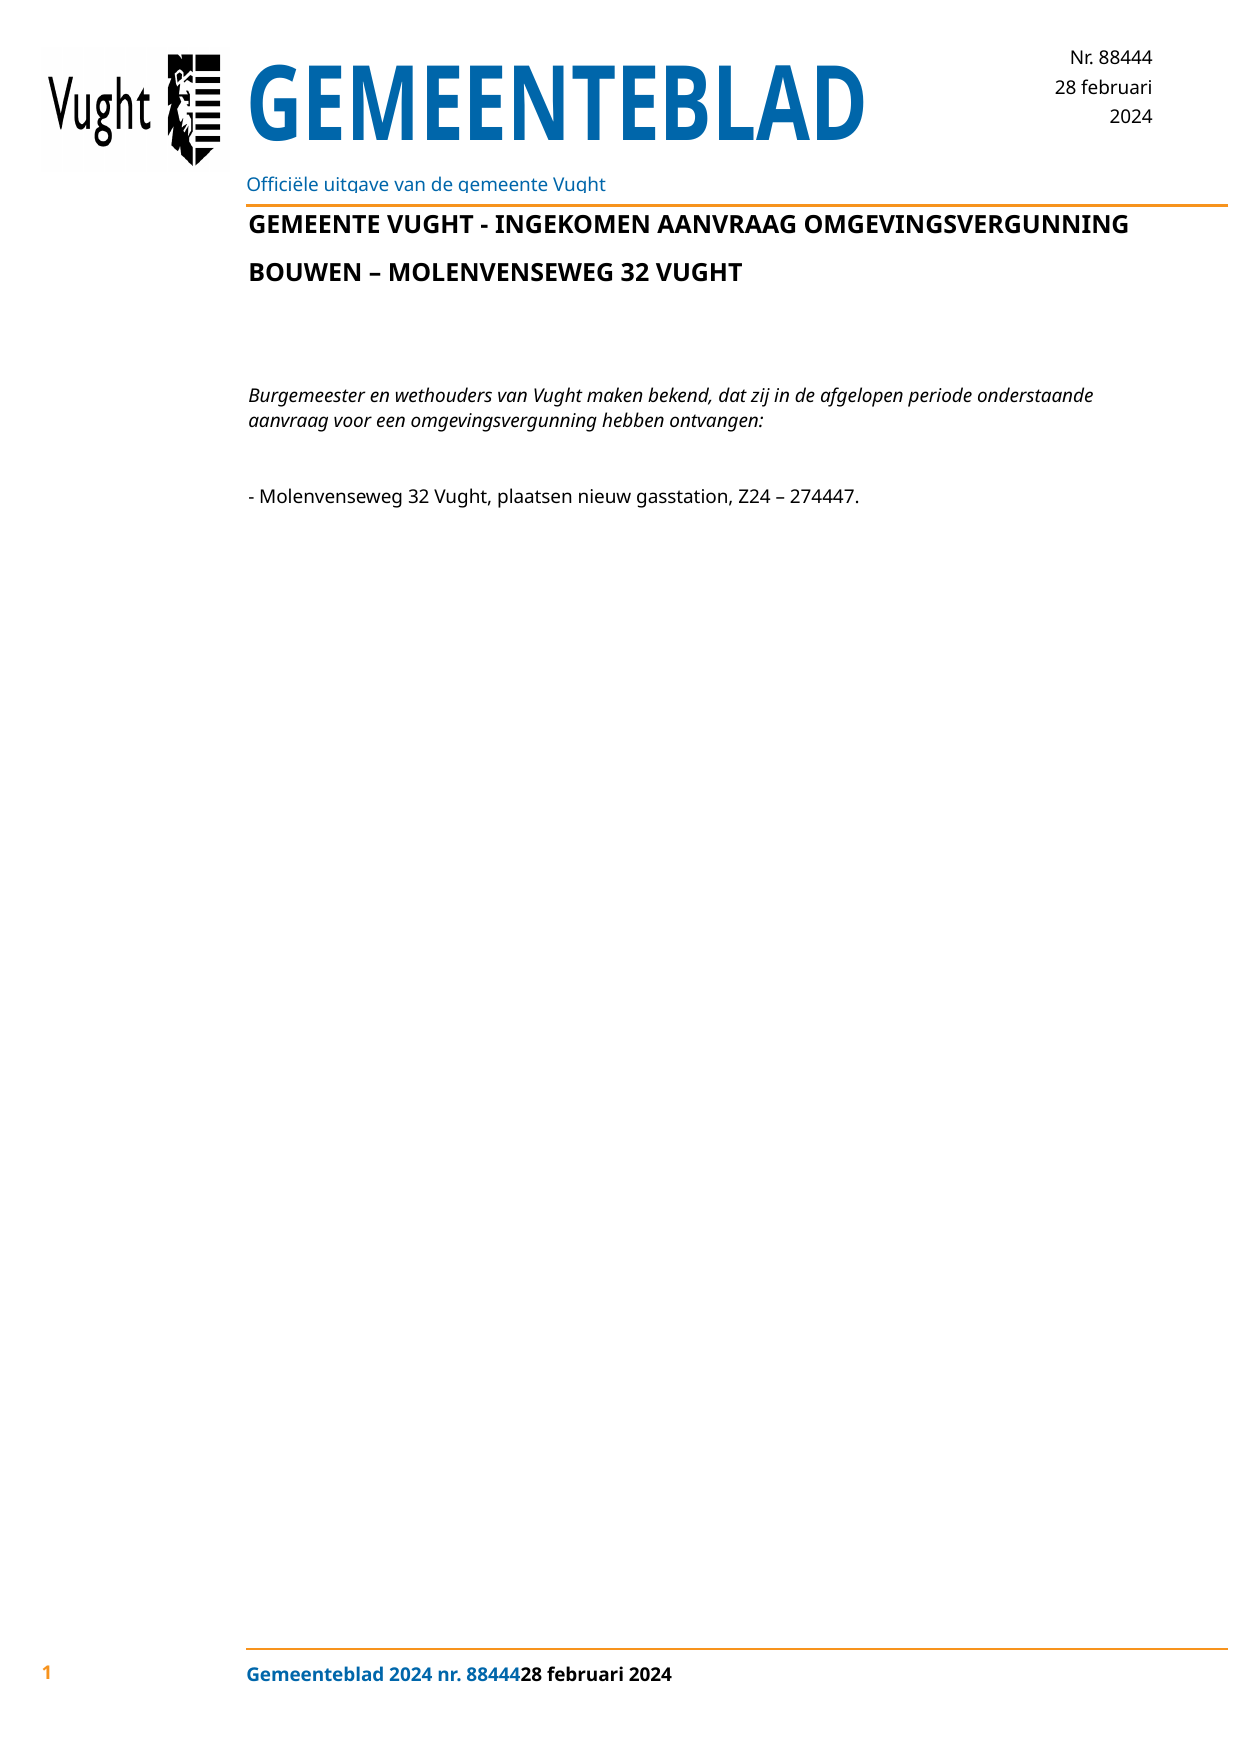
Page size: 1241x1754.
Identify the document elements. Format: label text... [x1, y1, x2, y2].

text Burgemeester en wethouders van Vught maken bekend, dat zij in de afgelopen periode onderstaande aanvraag voor een omgevingsvergunning hebben ontvangen: [248, 382, 1152, 433]
text GEMEENTE VUGHT - INGEKOMEN AANVRAAG OMGEVINGSVERGUNNING BOUWEN – MOLENVENSEWEG 32 VUGHT [248, 207, 1152, 288]
picture [41, 47, 231, 172]
text - Molenvenseweg 32 Vught, plaatsen nieuw gasstation, Z24 – 274447. [248, 484, 1152, 509]
